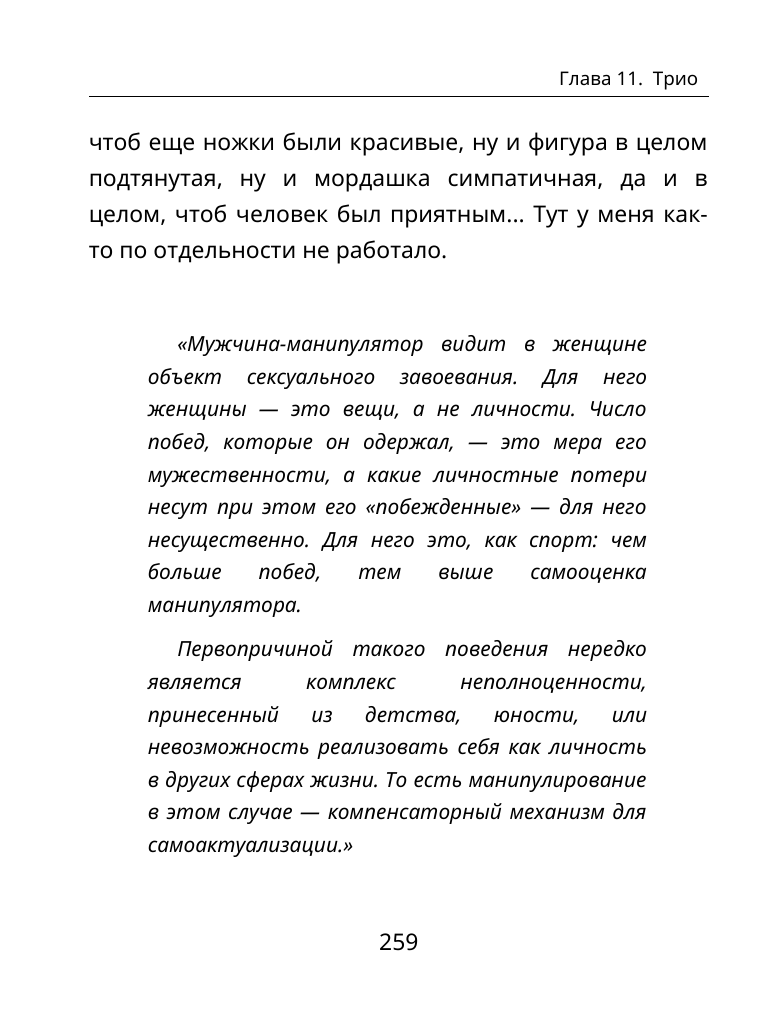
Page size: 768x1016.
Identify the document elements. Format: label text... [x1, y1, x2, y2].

text Первопричиной такого поведения нередко является комплекс неполноценности, принесенный из детства, юности, или невозможность реализовать себя как личность в других сферах жизни. То есть манипулирование в этом случае — компенсаторный механизм для самоактуализации.» [148, 634, 649, 858]
text «Мужчина-манипулятор видит в женщине объект сексуального завоевания. Для него женщины — это вещи, а не личности. Число побед, которые он одержал, — это мера его мужественности, а какие личностные потери несут при этом его «побежденные» — для него несущественно. Для него это, как спорт: чем больше побед, тем выше самооценка манипулятора. [148, 329, 649, 618]
text чтоб еще ножки были красивые, ну и фигура в целом подтянутая, ну и мордашка симпатичная, да и в целом, чтоб человек был приятным... Тут у меня как-то по отдельности не работало. [88, 126, 709, 265]
